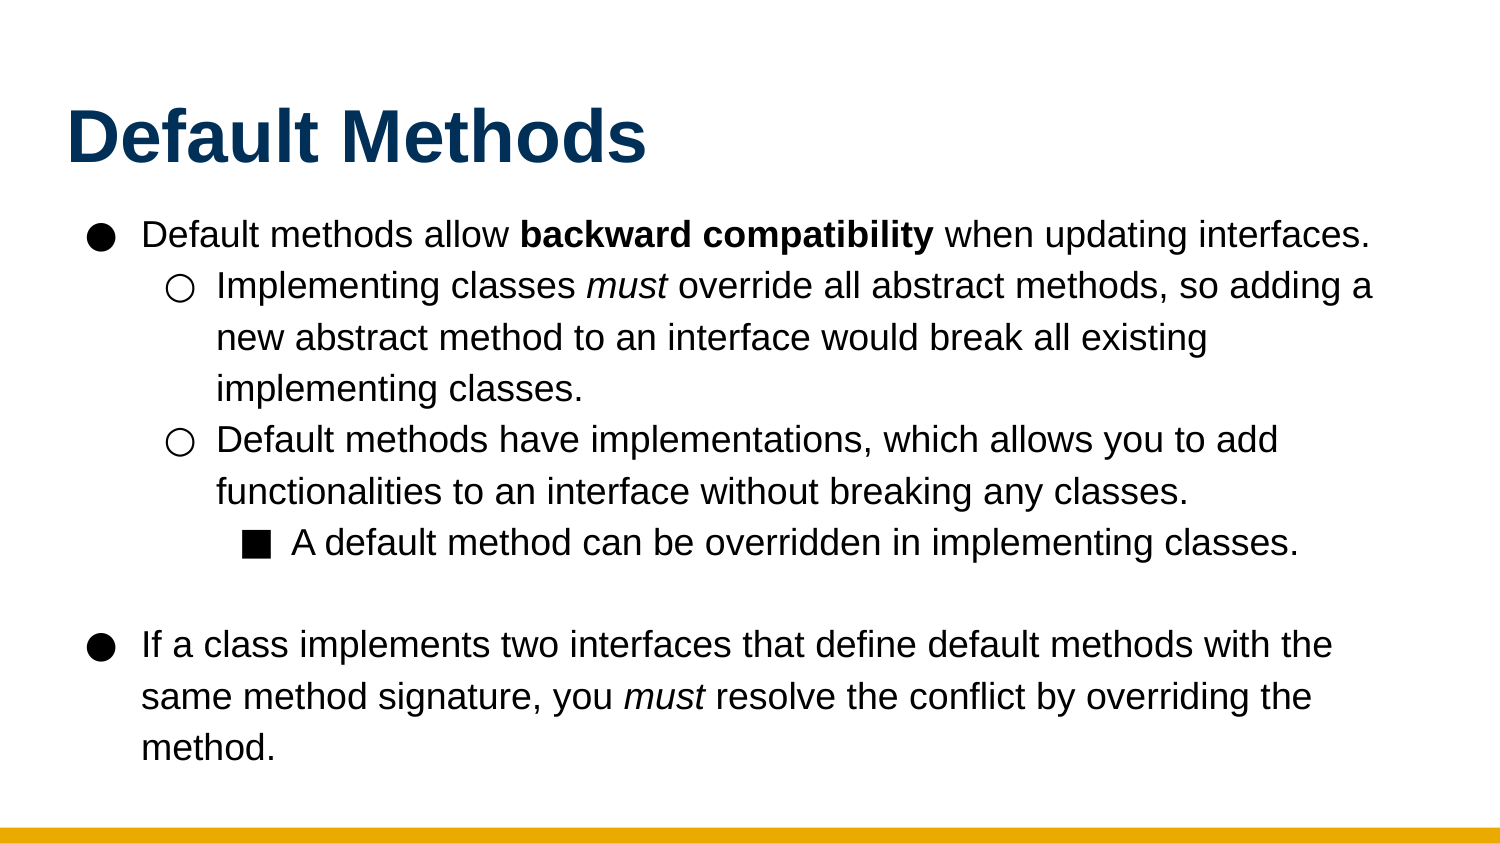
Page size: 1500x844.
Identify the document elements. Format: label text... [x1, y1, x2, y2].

title Default Methods [51, 72, 1449, 189]
text_box Default methods allow backward compatibility when updating interfaces. Implementing classes must override all abstract methods, so adding a new abstract method to an interface would break all existing implementing classes. Default methods have implementations, which allows you to add functionalities to an interface without breaking any classes. A default method can be overridden in implementing classes. If a class implements two interfaces that define default methods with the same method signature, you must resolve the conflict by overriding the method. [51, 189, 1449, 779]
